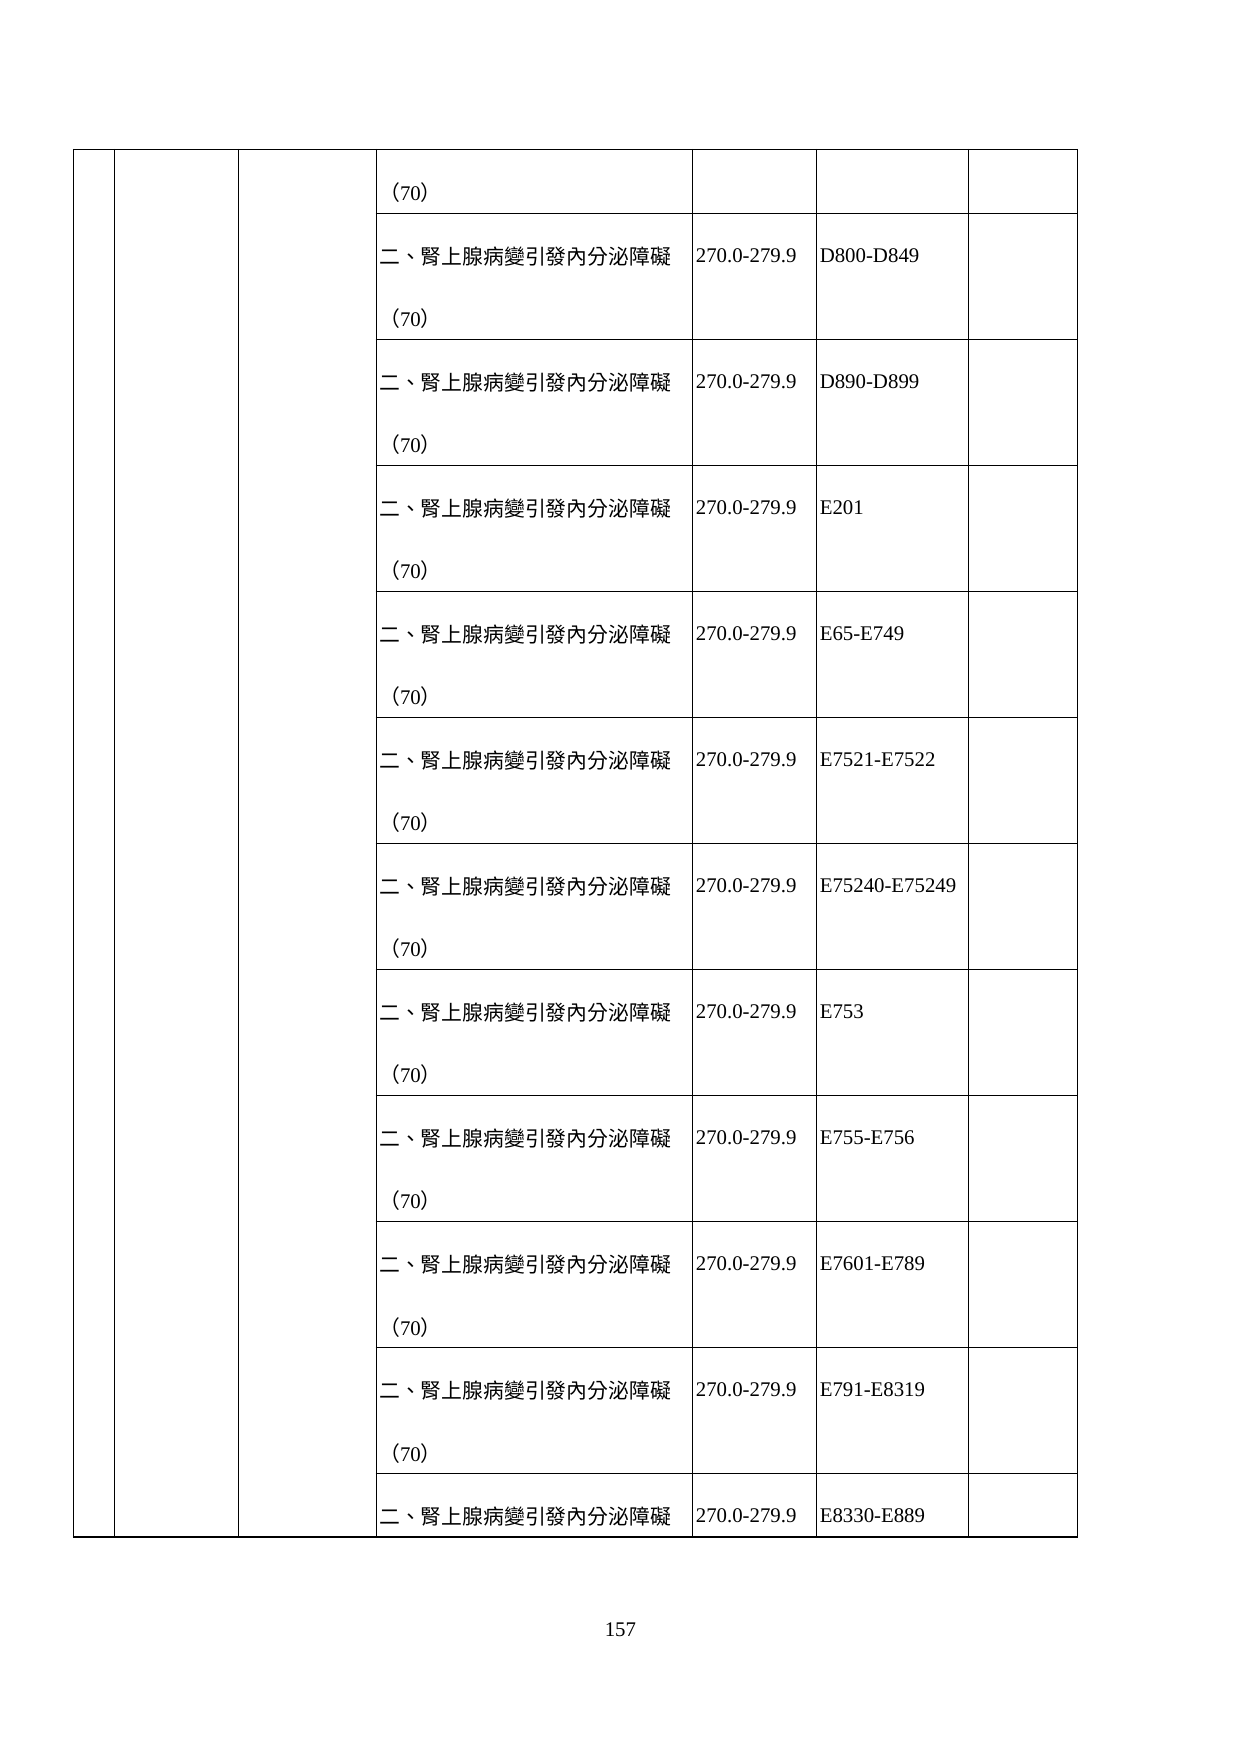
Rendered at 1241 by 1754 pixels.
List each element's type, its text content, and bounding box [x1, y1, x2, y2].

table_cell 二、腎上腺病變引發內分泌障礙（70） [377, 466, 692, 591]
table_cell 270.0-279.9 [693, 1474, 816, 1536]
table_cell E8330-E889 [817, 1474, 968, 1536]
table_cell E7601-E789 [817, 1222, 968, 1347]
table_cell [74, 150, 114, 1536]
table_cell E791-E8319 [817, 1348, 968, 1473]
table_cell 270.0-279.9 [693, 718, 816, 843]
table_cell E201 [817, 466, 968, 591]
table_cell [817, 150, 968, 212]
table_cell E7521-E7522 [817, 718, 968, 843]
table_cell [969, 970, 1077, 1095]
table_cell [969, 1096, 1077, 1221]
table_cell 270.0-279.9 [693, 1096, 816, 1221]
table_cell 二、腎上腺病變引發內分泌障礙（70） [377, 214, 692, 338]
table_cell [969, 592, 1077, 717]
table_cell [693, 150, 816, 212]
table_cell E755-E756 [817, 1096, 968, 1221]
table_cell E753 [817, 970, 968, 1095]
table_cell 二、腎上腺病變引發內分泌障礙（70） [377, 1222, 692, 1347]
table_cell [969, 150, 1077, 212]
table_cell [969, 466, 1077, 591]
table_cell （70） [377, 150, 692, 212]
table_cell 270.0-279.9 [693, 970, 816, 1095]
table_cell 270.0-279.9 [693, 1222, 816, 1347]
table_cell 二、腎上腺病變引發內分泌障礙（70） [377, 592, 692, 717]
table_cell 二、腎上腺病變引發內分泌障礙（70） [377, 340, 692, 464]
table_cell 270.0-279.9 [693, 466, 816, 591]
table_cell 二、腎上腺病變引發內分泌障礙（70） [377, 1096, 692, 1221]
table_cell 270.0-279.9 [693, 592, 816, 717]
table_cell [969, 1222, 1077, 1347]
table_cell [115, 150, 238, 1536]
table_cell 二、腎上腺病變引發內分泌障礙 [377, 1474, 692, 1536]
table_cell 270.0-279.9 [693, 1348, 816, 1473]
table_cell D890-D899 [817, 340, 968, 464]
table_cell E75240-E75249 [817, 844, 968, 969]
table_cell 270.0-279.9 [693, 214, 816, 338]
table_cell [969, 1348, 1077, 1473]
table_cell [969, 1474, 1077, 1536]
table_cell 270.0-279.9 [693, 844, 816, 969]
table_cell [969, 844, 1077, 969]
table_cell 270.0-279.9 [693, 340, 816, 464]
table_cell 二、腎上腺病變引發內分泌障礙（70） [377, 1348, 692, 1473]
table_cell 二、腎上腺病變引發內分泌障礙（70） [377, 970, 692, 1095]
table_cell D800-D849 [817, 214, 968, 338]
table_cell [239, 150, 376, 1536]
table_cell 二、腎上腺病變引發內分泌障礙（70） [377, 718, 692, 843]
table_cell E65-E749 [817, 592, 968, 717]
table_cell 二、腎上腺病變引發內分泌障礙（70） [377, 844, 692, 969]
table_cell [969, 340, 1077, 464]
table_cell [969, 718, 1077, 843]
table_cell [969, 214, 1077, 338]
